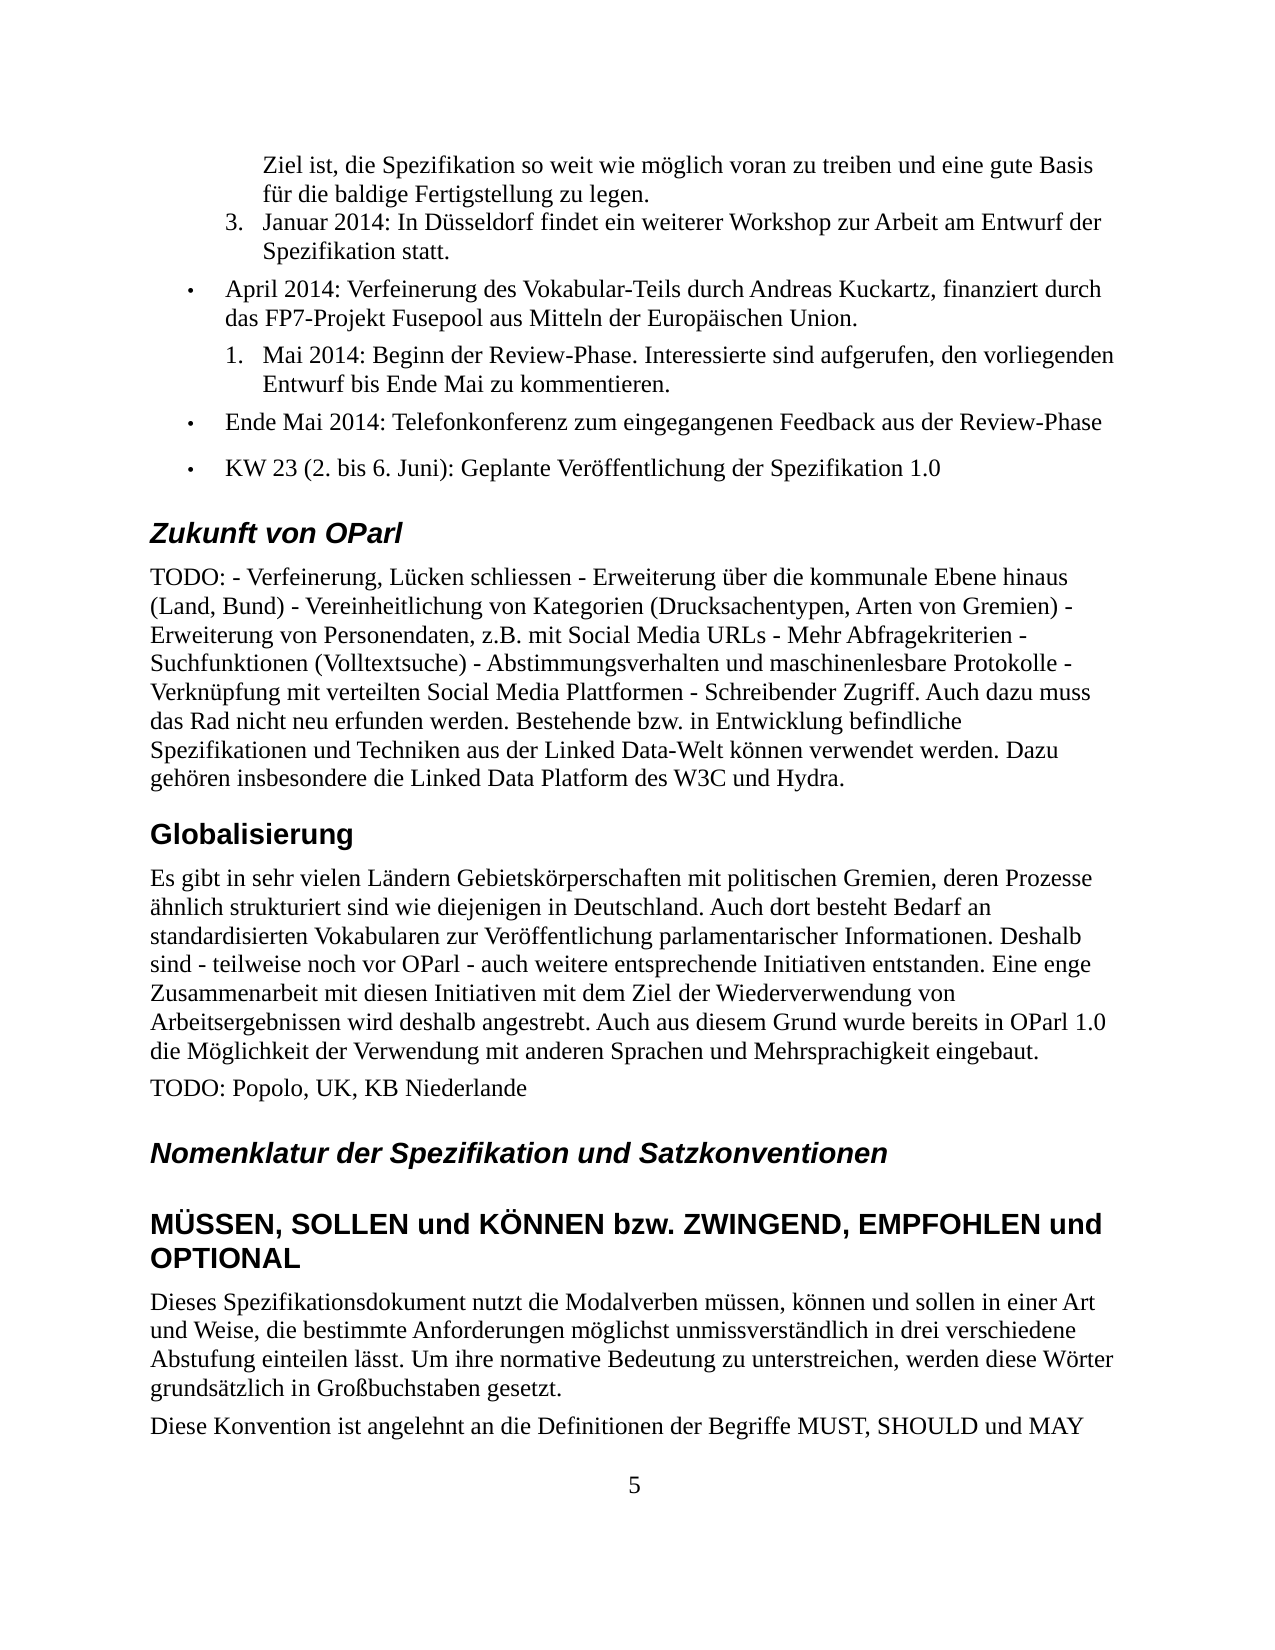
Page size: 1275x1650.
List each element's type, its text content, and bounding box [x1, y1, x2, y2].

list Januar 2014: In Düsseldorf findet ein weiterer Workshop zur Arbeit am Entwurf der Spezifikation statt. [225, 207, 1125, 265]
list Mai 2014: Beginn der Review-Phase. Interessierte sind aufgerufen, den vorliegenden Entwurf bis Ende Mai zu kommentieren. [225, 340, 1125, 398]
subtitle MÜSSEN, SOLLEN und KÖNNEN bzw. ZWINGEND, EMPFOHLEN und OPTIONAL [150, 1207, 1125, 1274]
list April 2014: Verfeinerung des Vokabular-Teils durch Andreas Kuckartz, finanziert durch das FP7-Projekt Fusepool aus Mitteln der Europäischen Union. [187, 274, 1125, 331]
subtitle Globalisierung [150, 817, 1125, 851]
subtitle Zukunft von OParl [150, 516, 1125, 550]
list Ziel ist, die Spezifikation so weit wie möglich voran zu treiben und eine gute Basis für die baldige Fertigstellung zu legen. [225, 150, 1125, 207]
text TODO: Popolo, UK, KB Niederlande [150, 1073, 1125, 1102]
text Dieses Spezifikationsdokument nutzt die Modalverben müssen, können und sollen in einer Art und Weise, die bestimmte Anforderungen möglichst unmissverständlich in drei verschiedene Abstufung einteilen lässt. Um ihre normative Bedeutung zu unterstreichen, werden diese Wörter grundsätzlich in Großbuchstaben gesetzt. [150, 1287, 1125, 1402]
list KW 23 (2. bis 6. Juni): Geplante Veröffentlichung der Spezifikation 1.0 [187, 453, 1125, 482]
text Es gibt in sehr vielen Ländern Gebietskörperschaften mit politischen Gremien, deren Prozesse ähnlich strukturiert sind wie diejenigen in Deutschland. Auch dort besteht Bedarf an standardisierten Vokabularen zur Veröffentlichung parlamentarischer Informationen. Deshalb sind - teilweise noch vor OParl - auch weitere entsprechende Initiativen entstanden. Eine enge Zusammenarbeit mit diesen Initiativen mit dem Ziel der Wiederverwendung von Arbeitsergebnissen wird deshalb angestrebt. Auch aus diesem Grund wurde bereits in OParl 1.0 die Möglichkeit der Verwendung mit anderen Sprachen und Mehrsprachigkeit eingebaut. [150, 863, 1125, 1064]
subtitle Nomenklatur der Spezifikation und Satzkonventionen [150, 1136, 1125, 1170]
text TODO: - Verfeinerung, Lücken schliessen - Erweiterung über die kommunale Ebene hinaus (Land, Bund) - Vereinheitlichung von Kategorien (Drucksachentypen, Arten von Gremien) - Erweiterung von Personendaten, z.B. mit Social Media URLs - Mehr Abfragekriterien - Suchfunktionen (Volltextsuche) - Abstimmungsverhalten und maschinenlesbare Protokolle - Verknüpfung mit verteilten Social Media Plattformen - Schreibender Zugriff. Auch dazu muss das Rad nicht neu erfunden werden. Bestehende bzw. in Entwicklung befindliche Spezifikationen und Techniken aus der Linked Data-Welt können verwendet werden. Dazu gehören insbesondere die Linked Data Platform des W3C und Hydra. [150, 562, 1125, 792]
list Ende Mai 2014: Telefonkonferenz zum eingegangenen Feedback aus der Review-Phase [187, 407, 1125, 436]
text Diese Konvention ist angelehnt an die Definitionen der Begriffe MUST, SHOULD und MAY [150, 1411, 1125, 1439]
